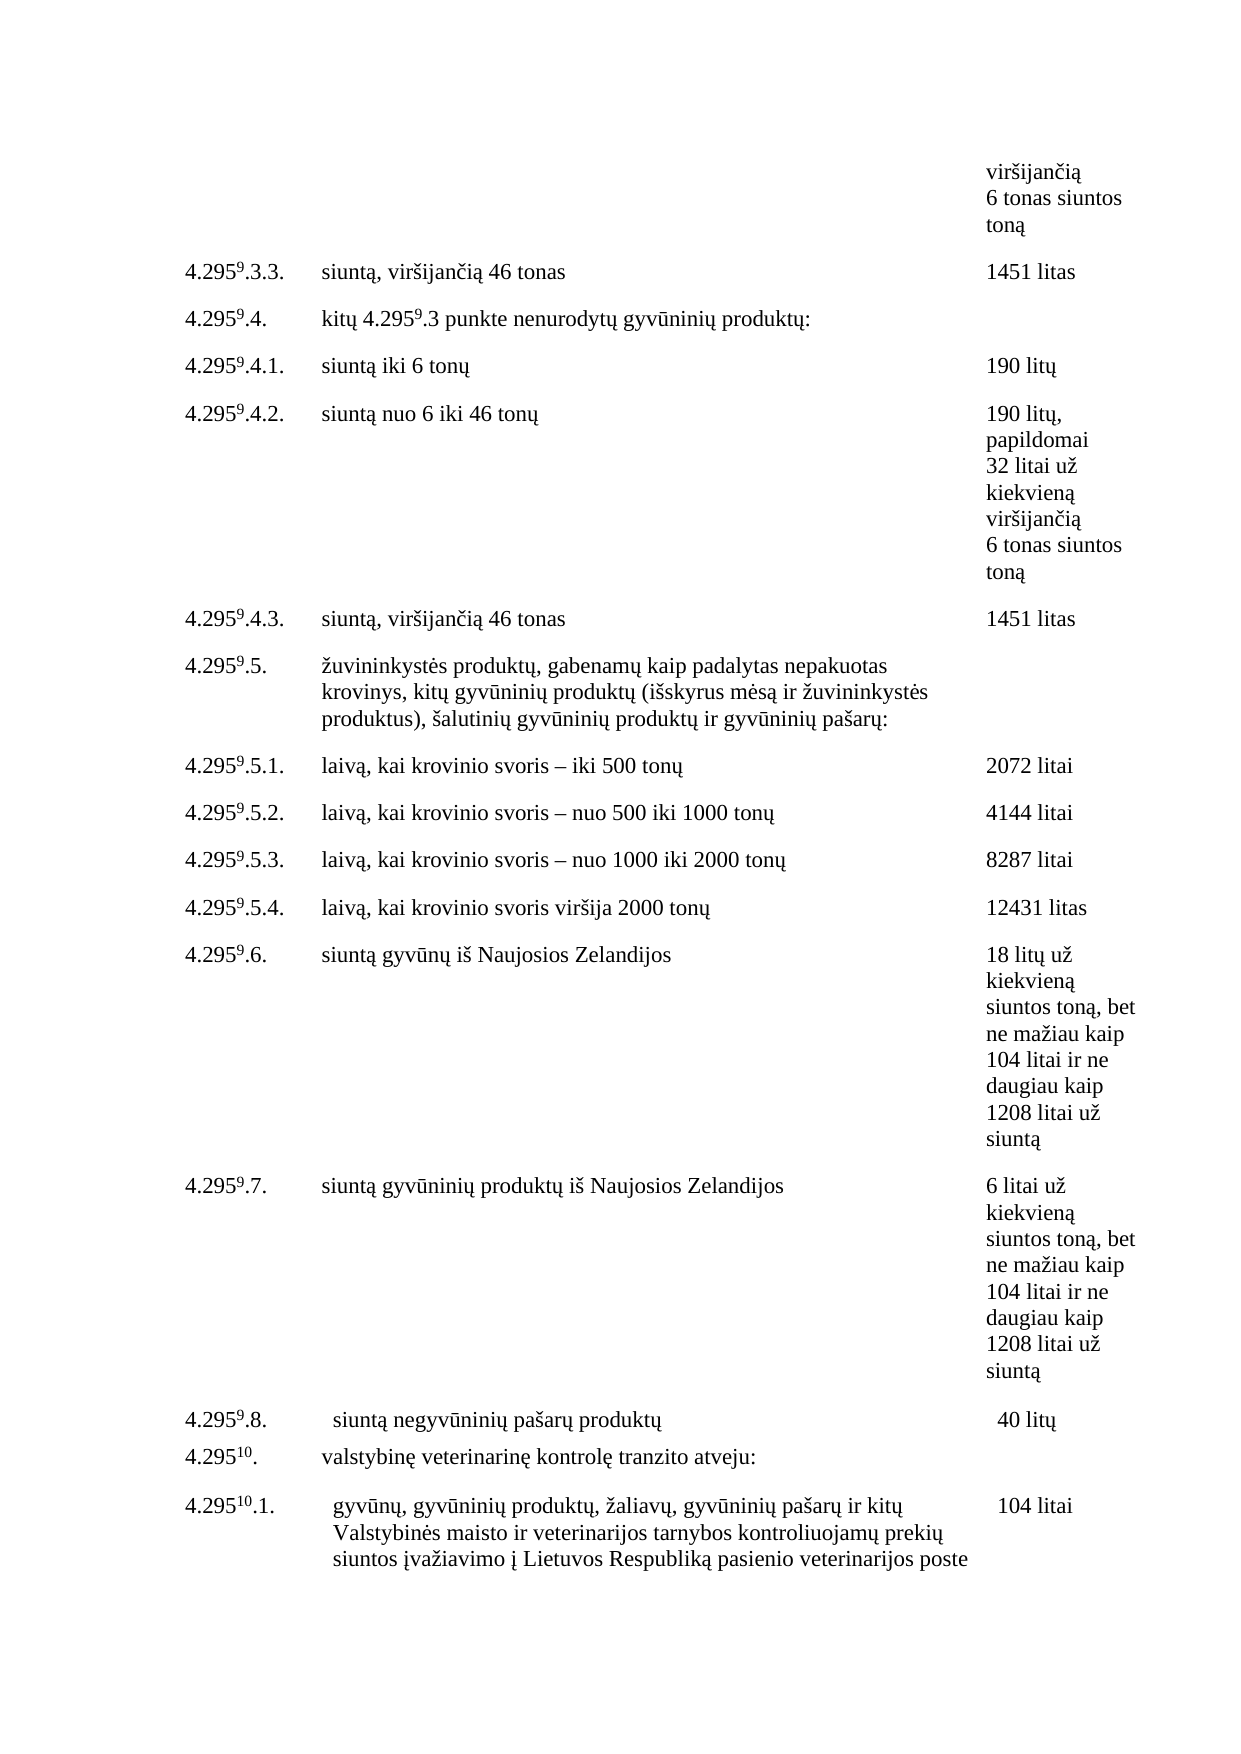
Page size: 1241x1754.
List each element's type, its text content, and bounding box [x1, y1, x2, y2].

table_cell gyvūnų, gyvūninių produktų, žaliavų, gyvūninių pašarų ir kitų Valstybinės maisto ir veterinarijos tarnybos kontroliuojamų prekių siuntos įvažiavimo į Lietuvos Respubliką pasienio veterinarijos poste [321, 1480, 986, 1571]
table_cell 4.2959.4.1. [174, 342, 321, 389]
table_cell [986, 295, 1148, 342]
table_cell 4.2959.5. [174, 642, 321, 742]
table_cell [174, 148, 321, 248]
table_cell 190 litų [986, 342, 1148, 389]
table_cell 4.2959.8. [174, 1394, 321, 1432]
table_cell 4.2959.7. [174, 1162, 321, 1394]
table_cell 4.2959.5.1. [174, 742, 321, 789]
table_cell 4.2959.4.3. [174, 595, 321, 642]
table_cell valstybinę veterinarinę kontrolę tranzito atveju: [321, 1433, 986, 1480]
table_cell 8287 litai [986, 836, 1148, 883]
table_cell 2072 litai [986, 742, 1148, 789]
table_cell laivą, kai krovinio svoris viršija 2000 tonų [321, 883, 986, 930]
table_cell siuntą nuo 6 iki 46 tonų [321, 389, 986, 594]
table_cell [321, 148, 986, 248]
table_cell 18 litų už kiekvieną siuntos toną, bet ne mažiau kaip 104 litai ir ne daugiau kaip 1208 litai už siuntą [986, 930, 1148, 1162]
table_cell siuntą gyvūnų iš Naujosios Zelandijos [321, 930, 986, 1162]
table_cell siuntą gyvūninių produktų iš Naujosios Zelandijos [321, 1162, 986, 1394]
table_cell siuntą iki 6 tonų [321, 342, 986, 389]
table_cell 104 litai [986, 1480, 1148, 1571]
table_cell 4.29510. [174, 1433, 321, 1480]
table_cell 4.2959.5.2. [174, 789, 321, 836]
table_cell [986, 642, 1148, 742]
table_cell 6 litai už kiekvieną siuntos toną, bet ne mažiau kaip 104 litai ir ne daugiau kaip 1208 litai už siuntą [986, 1162, 1148, 1394]
table_cell žuvininkystės produktų, gabenamų kaip padalytas nepakuotas krovinys, kitų gyvūninių produktų (išskyrus mėsą ir žuvininkystės produktus), šalutinių gyvūninių produktų ir gyvūninių pašarų: [321, 642, 986, 742]
table_cell 12431 litas [986, 883, 1148, 930]
table_cell 4.2959.4. [174, 295, 321, 342]
table_cell 4.2959.5.3. [174, 836, 321, 883]
table_cell 4.2959.3.3. [174, 248, 321, 295]
table_cell 4.2959.5.4. [174, 883, 321, 930]
table_cell siuntą, viršijančią 46 tonas [321, 248, 986, 295]
table_cell laivą, kai krovinio svoris – nuo 1000 iki 2000 tonų [321, 836, 986, 883]
table_cell siuntą negyvūninių pašarų produktų [321, 1394, 986, 1432]
table_cell viršijančią 6 tonas siuntos toną [986, 148, 1148, 248]
table_cell siuntą, viršijančią 46 tonas [321, 595, 986, 642]
table_cell 40 litų [986, 1394, 1148, 1432]
table_cell laivą, kai krovinio svoris – nuo 500 iki 1000 tonų [321, 789, 986, 836]
table_cell kitų 4.2959.3 punkte nenurodytų gyvūninių produktų: [321, 295, 986, 342]
table_cell 4.2959.4.2. [174, 389, 321, 594]
table_cell 4.2959.6. [174, 930, 321, 1162]
table_cell 4144 litai [986, 789, 1148, 836]
table_cell 1451 litas [986, 595, 1148, 642]
table_cell [986, 1433, 1148, 1480]
table_cell laivą, kai krovinio svoris – iki 500 tonų [321, 742, 986, 789]
table_cell 4.29510.1. [174, 1480, 321, 1571]
table_cell 1451 litas [986, 248, 1148, 295]
table_cell 190 litų, papildomai 32 litai už kiekvieną viršijančią 6 tonas siuntos toną [986, 389, 1148, 594]
